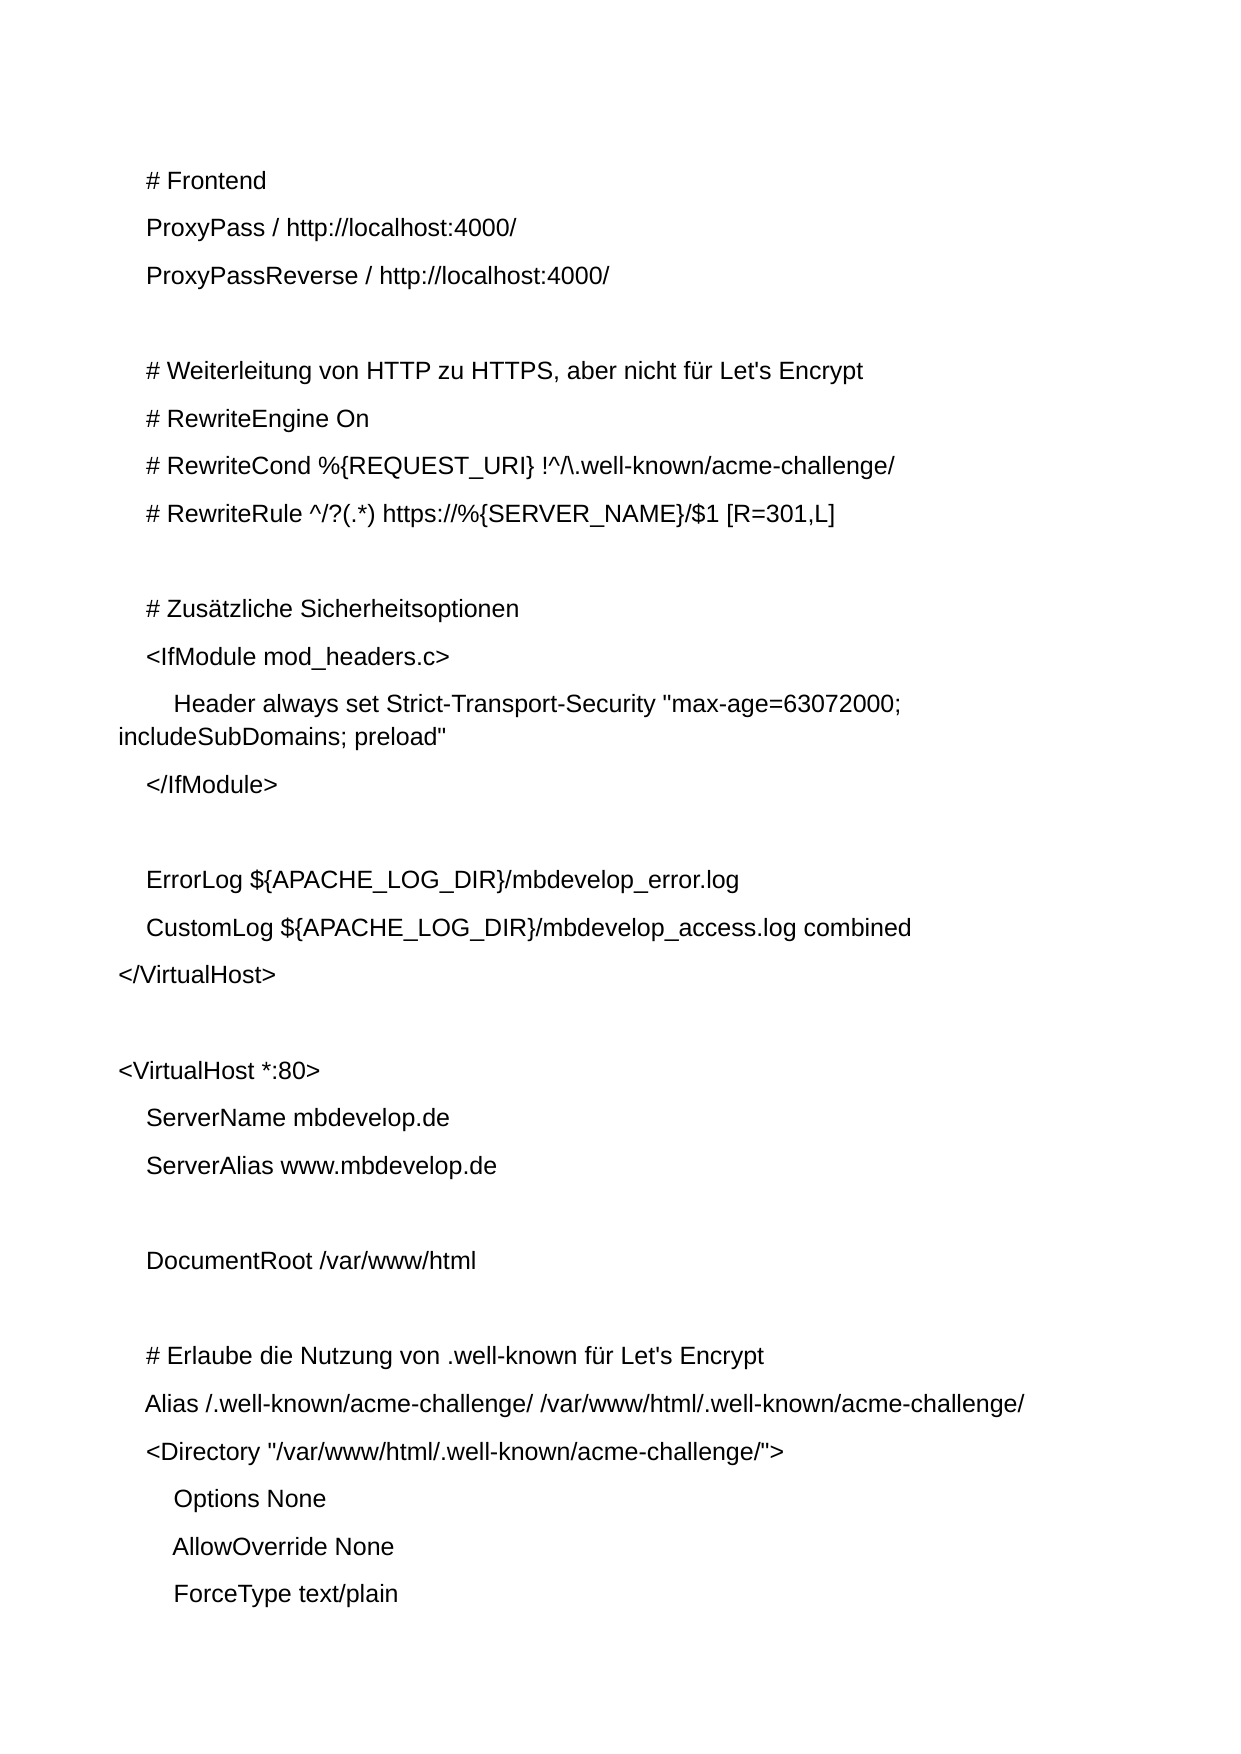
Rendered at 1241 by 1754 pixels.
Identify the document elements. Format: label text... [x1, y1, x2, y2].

text </IfModule> [118, 770, 1122, 799]
text # Erlaube die Nutzung von .well-known für Let's Encrypt [118, 1341, 1122, 1370]
text # RewriteRule ^/?(.*) https://%{SERVER_NAME}/$1 [R=301,L] [118, 499, 1122, 528]
text ServerAlias www.mbdevelop.de [118, 1151, 1122, 1179]
text <VirtualHost *:80> [118, 1056, 1122, 1084]
text ServerName mbdevelop.de [118, 1103, 1122, 1132]
text </VirtualHost> [118, 960, 1122, 989]
text Alias /.well-known/acme-challenge/ /var/www/html/.well-known/acme-challenge/ [118, 1389, 1122, 1418]
text ProxyPassReverse / http://localhost:4000/ [118, 261, 1122, 290]
text AllowOverride None [118, 1532, 1122, 1560]
text CustomLog ${APACHE_LOG_DIR}/mbdevelop_access.log combined [118, 913, 1122, 942]
text <Directory "/var/www/html/.well-known/acme-challenge/"> [118, 1436, 1122, 1465]
text Options None [118, 1484, 1122, 1513]
text ErrorLog ${APACHE_LOG_DIR}/mbdevelop_error.log [118, 865, 1122, 894]
text # Zusätzliche Sicherheitsoptionen [118, 594, 1122, 623]
text # Frontend [118, 166, 1122, 194]
text ForceType text/plain [118, 1579, 1122, 1608]
text <IfModule mod_headers.c> [118, 642, 1122, 671]
text Header always set Strict-Transport-Security "max-age=63072000; includeSubDomains; preload" [118, 689, 1122, 751]
text # RewriteCond %{REQUEST_URI} !^/\.well-known/acme-challenge/ [118, 451, 1122, 480]
text # Weiterleitung von HTTP zu HTTPS, aber nicht für Let's Encrypt [118, 356, 1122, 385]
text # RewriteEngine On [118, 404, 1122, 432]
text DocumentRoot /var/www/html [118, 1246, 1122, 1275]
text ProxyPass / http://localhost:4000/ [118, 213, 1122, 242]
